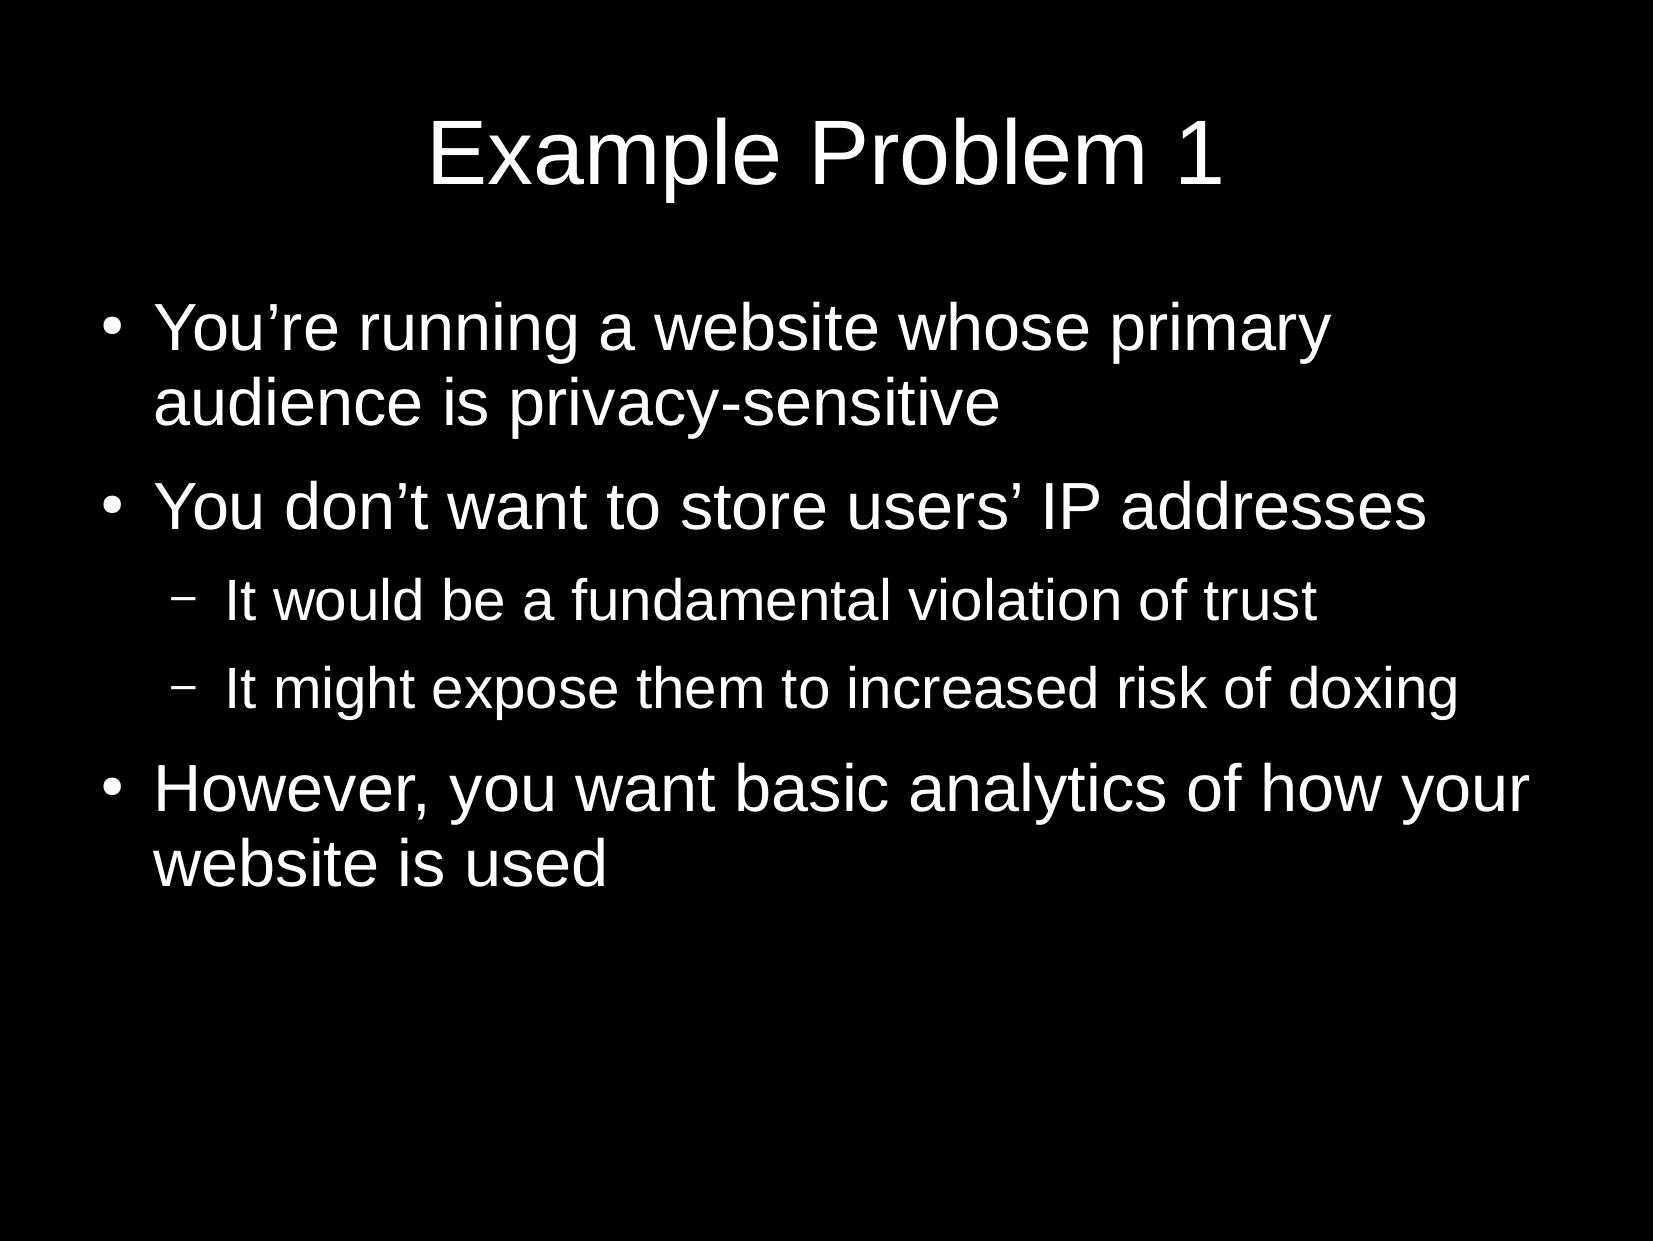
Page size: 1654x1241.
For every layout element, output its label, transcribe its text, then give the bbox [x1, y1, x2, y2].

title Example Problem 1 [82, 49, 1571, 257]
list You’re running a website whose primary audience is privacy-sensitive You don’t want to store users’ IP addresses It would be a fundamental violation of trust It might expose them to increased risk of doxing However, you want basic analytics of how your website is used [82, 290, 1571, 1010]
